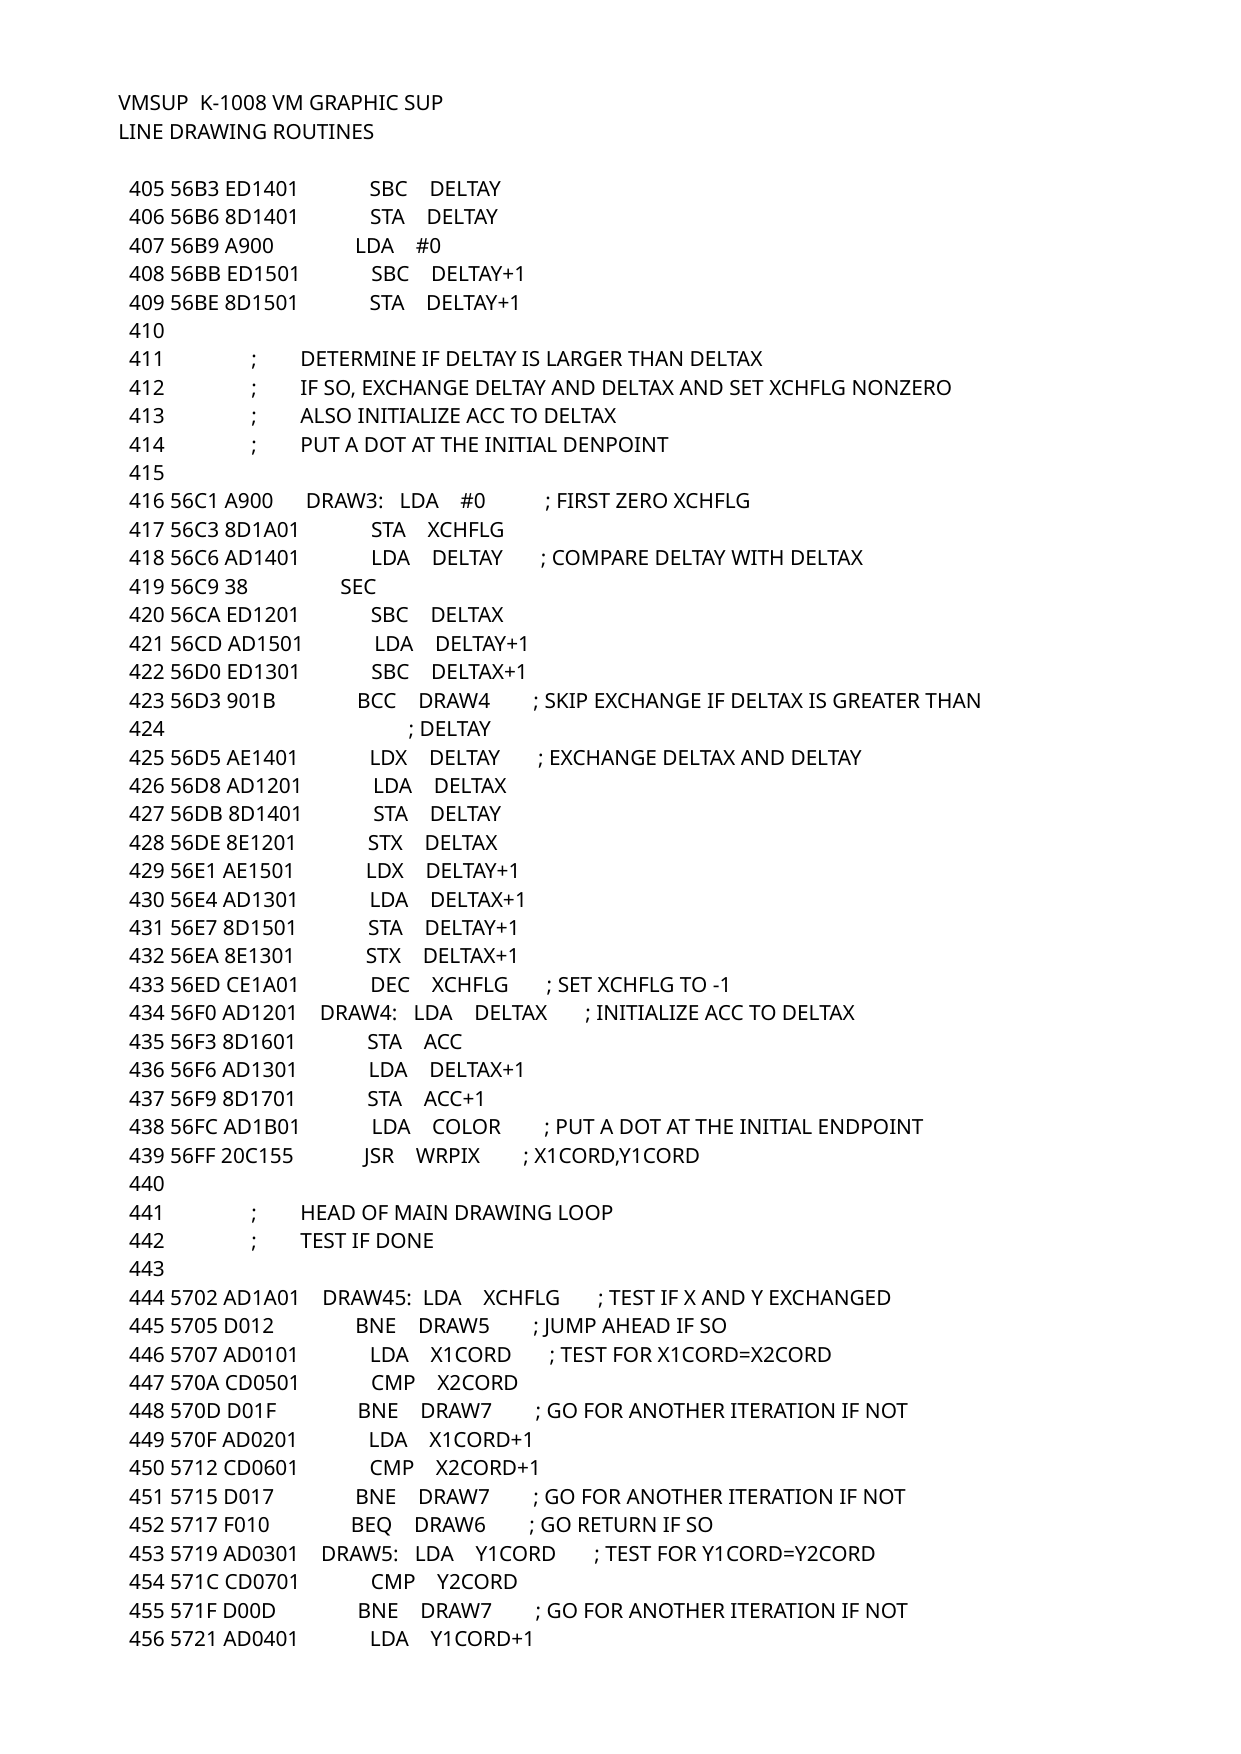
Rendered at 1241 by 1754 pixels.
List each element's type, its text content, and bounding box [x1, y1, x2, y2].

text 407 56B9 A900 LDA #0 [118, 231, 1152, 259]
text 413 ; ALSO INITIALIZE ACC TO DELTAX [118, 401, 1152, 430]
text 436 56F6 AD1301 LDA DELTAX+1 [118, 1055, 1152, 1084]
text 451 5715 D017 BNE DRAW7 ; GO FOR ANOTHER ITERATION IF NOT [118, 1482, 1152, 1510]
text 444 5702 AD1A01 DRAW45: LDA XCHFLG ; TEST IF X AND Y EXCHANGED [118, 1283, 1152, 1311]
text 456 5721 AD0401 LDA Y1CORD+1 [118, 1624, 1152, 1653]
text 437 56F9 8D1701 STA ACC+1 [118, 1084, 1152, 1112]
text 410 [118, 316, 1152, 344]
text 427 56DB 8D1401 STA DELTAY [118, 799, 1152, 828]
text 443 [118, 1254, 1152, 1283]
text 405 56B3 ED1401 SBC DELTAY [118, 174, 1152, 202]
text 446 5707 AD0101 LDA X1CORD ; TEST FOR X1CORD=X2CORD [118, 1340, 1152, 1368]
text 448 570D D01F BNE DRAW7 ; GO FOR ANOTHER ITERATION IF NOT [118, 1397, 1152, 1425]
text 425 56D5 AE1401 LDX DELTAY ; EXCHANGE DELTAX AND DELTAY [118, 743, 1152, 771]
text 428 56DE 8E1201 STX DELTAX [118, 828, 1152, 856]
text 452 5717 F010 BEQ DRAW6 ; GO RETURN IF SO [118, 1510, 1152, 1539]
text 433 56ED CE1A01 DEC XCHFLG ; SET XCHFLG TO -1 [118, 970, 1152, 998]
text 430 56E4 AD1301 LDA DELTAX+1 [118, 885, 1152, 913]
text 418 56C6 AD1401 LDA DELTAY ; COMPARE DELTAY WITH DELTAX [118, 543, 1152, 572]
text 438 56FC AD1B01 LDA COLOR ; PUT A DOT AT THE INITIAL ENDPOINT [118, 1112, 1152, 1141]
text 442 ; TEST IF DONE [118, 1226, 1152, 1254]
text 441 ; HEAD OF MAIN DRAWING LOOP [118, 1198, 1152, 1226]
text 417 56C3 8D1A01 STA XCHFLG [118, 515, 1152, 543]
text 416 56C1 A900 DRAW3: LDA #0 ; FIRST ZERO XCHFLG [118, 487, 1152, 515]
text VMSUP K-1008 VM GRAPHIC SUP [118, 88, 1152, 117]
text 424 ; DELTAY [118, 714, 1152, 743]
text 440 [118, 1169, 1152, 1198]
text 419 56C9 38 SEC [118, 572, 1152, 600]
text 432 56EA 8E1301 STX DELTAX+1 [118, 942, 1152, 970]
text 439 56FF 20C155 JSR WRPIX ; X1CORD,Y1CORD [118, 1141, 1152, 1169]
text 421 56CD AD1501 LDA DELTAY+1 [118, 629, 1152, 657]
text 423 56D3 901B BCC DRAW4 ; SKIP EXCHANGE IF DELTAX IS GREATER THAN [118, 686, 1152, 714]
text 435 56F3 8D1601 STA ACC [118, 1027, 1152, 1055]
text 420 56CA ED1201 SBC DELTAX [118, 600, 1152, 629]
text 455 571F D00D BNE DRAW7 ; GO FOR ANOTHER ITERATION IF NOT [118, 1596, 1152, 1624]
text 434 56F0 AD1201 DRAW4: LDA DELTAX ; INITIALIZE ACC TO DELTAX [118, 998, 1152, 1027]
text 408 56BB ED1501 SBC DELTAY+1 [118, 259, 1152, 288]
text 426 56D8 AD1201 LDA DELTAX [118, 771, 1152, 799]
text 414 ; PUT A DOT AT THE INITIAL DENPOINT [118, 430, 1152, 458]
text 453 5719 AD0301 DRAW5: LDA Y1CORD ; TEST FOR Y1CORD=Y2CORD [118, 1539, 1152, 1567]
text 429 56E1 AE1501 LDX DELTAY+1 [118, 856, 1152, 885]
text LINE DRAWING ROUTINES [118, 117, 1152, 145]
text 412 ; IF SO, EXCHANGE DELTAY AND DELTAX AND SET XCHFLG NONZERO [118, 373, 1152, 401]
text 431 56E7 8D1501 STA DELTAY+1 [118, 913, 1152, 942]
text 445 5705 D012 BNE DRAW5 ; JUMP AHEAD IF SO [118, 1311, 1152, 1340]
text 411 ; DETERMINE IF DELTAY IS LARGER THAN DELTAX [118, 344, 1152, 373]
text 449 570F AD0201 LDA X1CORD+1 [118, 1425, 1152, 1453]
text 454 571C CD0701 CMP Y2CORD [118, 1567, 1152, 1596]
text 409 56BE 8D1501 STA DELTAY+1 [118, 288, 1152, 316]
text 406 56B6 8D1401 STA DELTAY [118, 202, 1152, 231]
text 415 [118, 458, 1152, 487]
text 422 56D0 ED1301 SBC DELTAX+1 [118, 657, 1152, 686]
text 450 5712 CD0601 CMP X2CORD+1 [118, 1453, 1152, 1482]
text 447 570A CD0501 CMP X2CORD [118, 1368, 1152, 1397]
